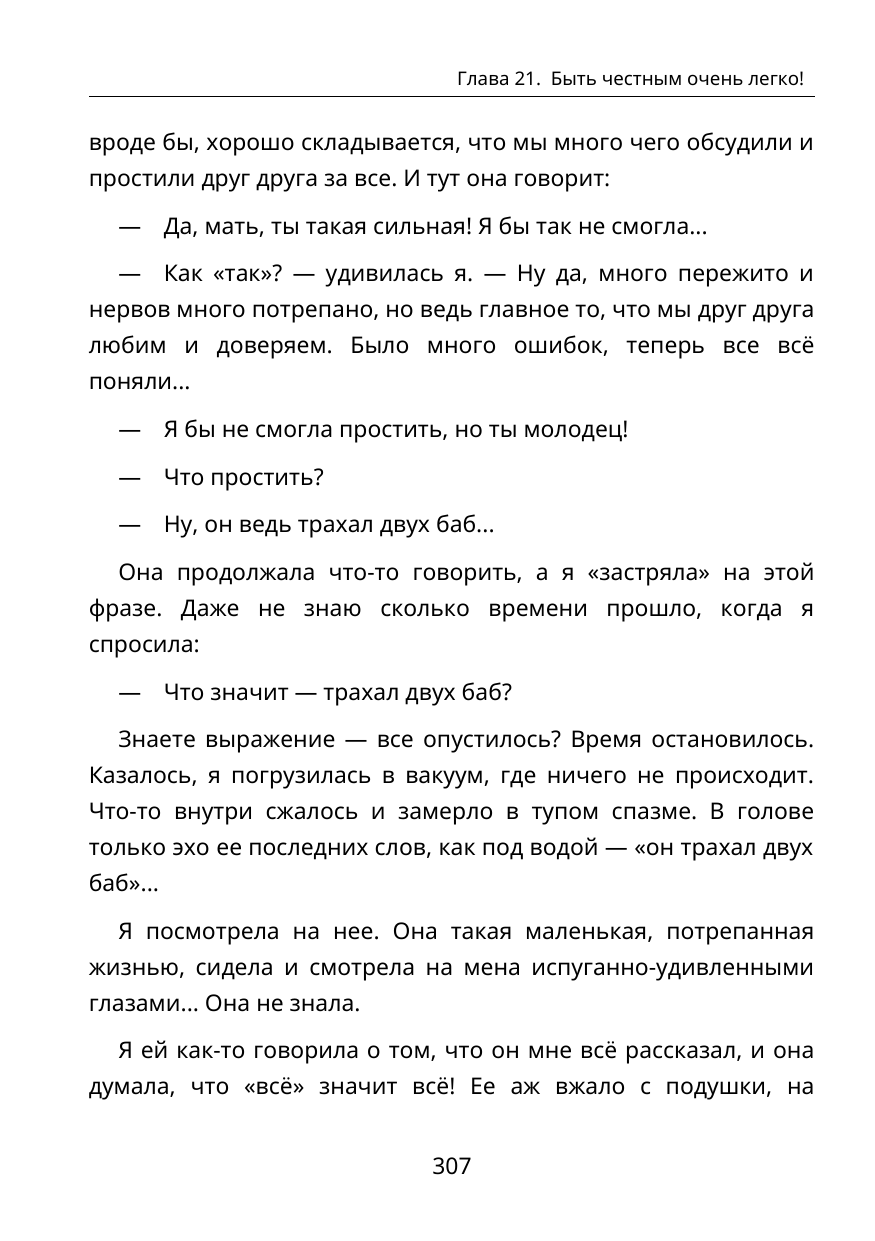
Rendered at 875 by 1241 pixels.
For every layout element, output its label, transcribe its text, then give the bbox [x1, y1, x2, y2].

text Знаете выражение — все опустилось? Время остановилось. Казалось, я погрузилась в вакуум, где ничего не происходит. Что-то внутри сжалось и замерло в тупом спазме. В голове только эхо ее последних слов, как под водой — «он трахал двух баб»... [88, 723, 815, 898]
list Ну, он ведь трахал двух баб... [88, 508, 815, 539]
list Я бы не смогла простить, но ты молодец! [88, 413, 815, 444]
text вроде бы, хорошо складывается, что мы много чего обсудили и простили друг друга за все. И тут она говорит: [88, 126, 815, 193]
list Да, мать, ты такая сильная! Я бы так не смогла... [88, 210, 815, 241]
text Я ей как-то говорила о том, что он мне всё рассказал, и она думала, что «всё» значит всё! Ее аж вжало с подушки, на [88, 1034, 815, 1102]
text Я посмотрела на нее. Она такая маленькая, потрепанная жизнью, сидела и смотрела на мена испуганно-удивленными глазами... Она не знала. [88, 915, 815, 1018]
list Что простить? [88, 461, 815, 492]
list Как «так»? — удивилась я. — Ну да, много пережито и нервов много потрепано, но ведь главное то, что мы друг друга любим и доверяем. Было много ошибок, теперь все всё поняли... [88, 257, 815, 396]
text Она продолжала что-то говорить, а я «застряла» на этой фразе. Даже не знаю сколько времени прошло, когда я спросила: [88, 556, 815, 659]
list Что значит — трахал двух баб? [88, 676, 815, 707]
